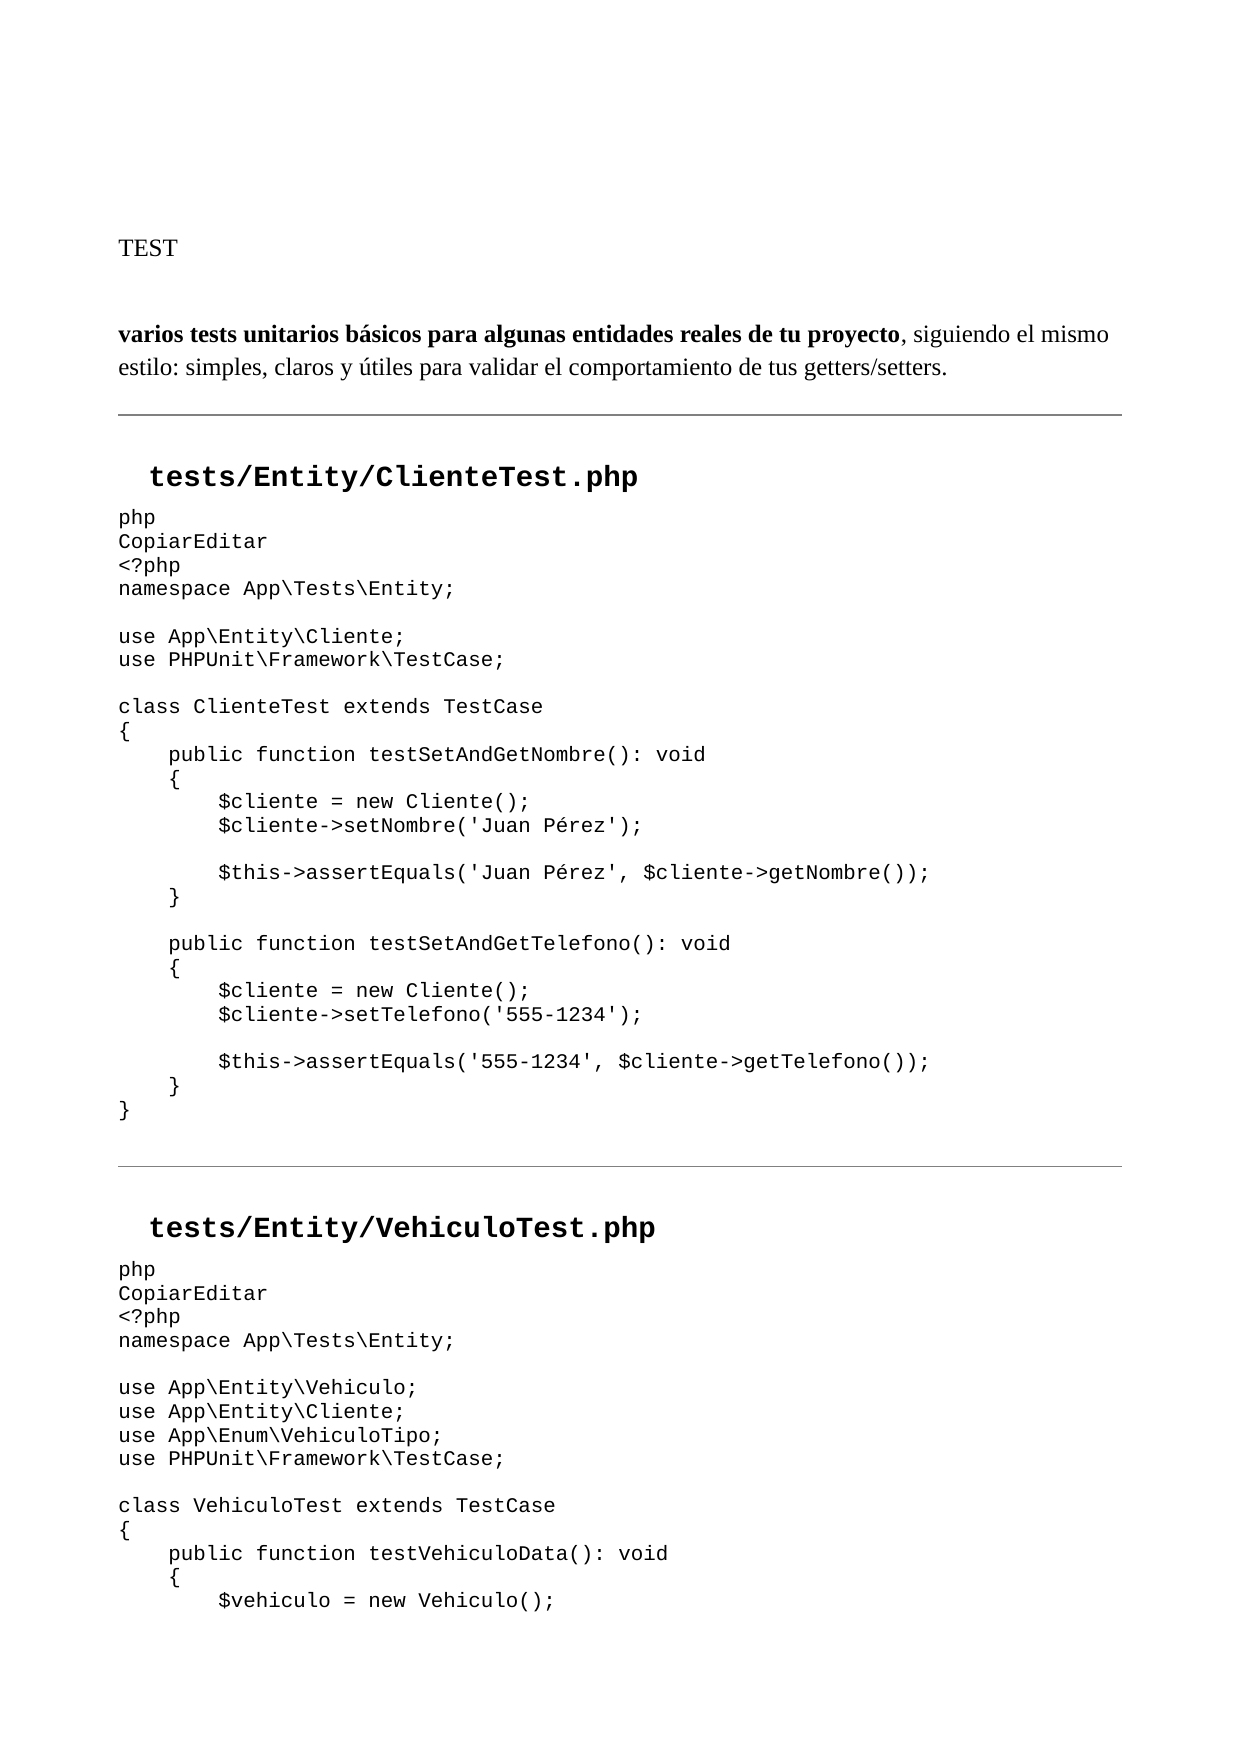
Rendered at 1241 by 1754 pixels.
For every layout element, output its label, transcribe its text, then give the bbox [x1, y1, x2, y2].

subtitle ✅ tests/Entity/ClienteTest.php [118, 459, 1122, 495]
text $this->assertEquals('Juan Pérez', $cliente->getNombre()); [118, 862, 1122, 886]
text public function testSetAndGetTelefono(): void [118, 933, 1122, 957]
text { [118, 1519, 1122, 1543]
text $cliente->setTelefono('555-1234'); [118, 1004, 1122, 1028]
text class ClienteTest extends TestCase [118, 697, 1122, 720]
text TEST [118, 233, 1122, 262]
text { [118, 1566, 1122, 1590]
text $vehiculo = new Vehiculo(); [118, 1590, 1122, 1614]
text use App\Entity\Cliente; [118, 626, 1122, 649]
text use PHPUnit\Framework\TestCase; [118, 1448, 1122, 1472]
text php [118, 507, 1122, 531]
text namespace App\Tests\Entity; [118, 578, 1122, 602]
text use PHPUnit\Framework\TestCase; [118, 649, 1122, 673]
text use App\Entity\Vehiculo; [118, 1377, 1122, 1401]
text } [118, 1098, 1122, 1122]
text public function testSetAndGetNombre(): void [118, 744, 1122, 767]
text class VehiculoTest extends TestCase [118, 1496, 1122, 1519]
text use App\Entity\Cliente; [118, 1401, 1122, 1424]
subtitle ✅ tests/Entity/VehiculoTest.php [118, 1211, 1122, 1247]
text public function testVehiculoData(): void [118, 1543, 1122, 1566]
text } [118, 886, 1122, 909]
text { [118, 767, 1122, 791]
text $cliente = new Cliente(); [118, 980, 1122, 1004]
text { [118, 720, 1122, 744]
text <?php [118, 555, 1122, 578]
text $cliente = new Cliente(); [118, 791, 1122, 815]
text varios tests unitarios básicos para algunas entidades reales de tu proyecto, siguiendo el mismo estilo: simples, claros y útiles para validar el comportamiento de tus getters/setters. [118, 319, 1122, 381]
text namespace App\Tests\Entity; [118, 1330, 1122, 1354]
text CopiarEditar [118, 531, 1122, 555]
text <?php [118, 1306, 1122, 1330]
text { [118, 957, 1122, 980]
text CopiarEditar [118, 1283, 1122, 1306]
text use App\Enum\VehiculoTipo; [118, 1424, 1122, 1448]
text $this->assertEquals('555-1234', $cliente->getTelefono()); [118, 1051, 1122, 1075]
text } [118, 1075, 1122, 1098]
text php [118, 1259, 1122, 1283]
text $cliente->setNombre('Juan Pérez'); [118, 815, 1122, 838]
